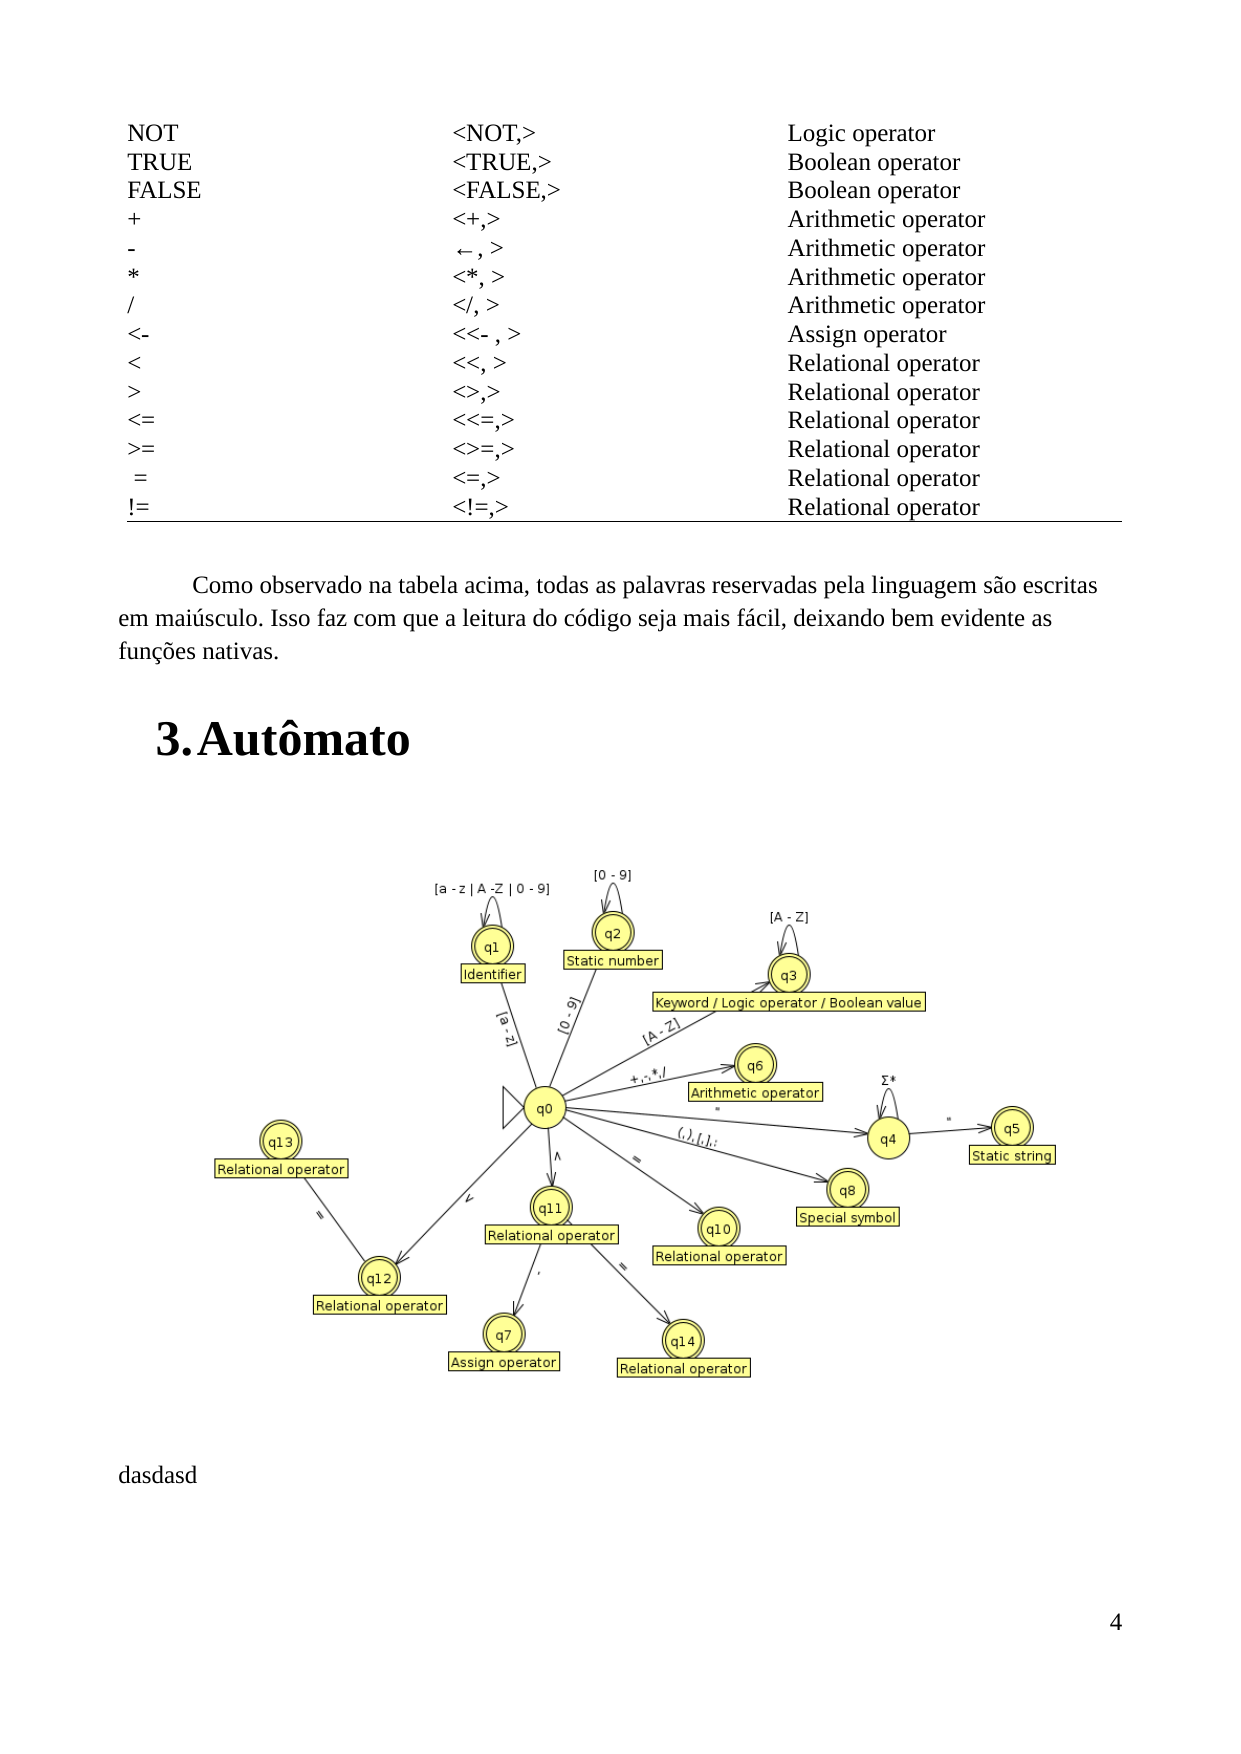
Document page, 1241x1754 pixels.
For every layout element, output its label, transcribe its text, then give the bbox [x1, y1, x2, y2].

table_cell Relational operator [788, 377, 1122, 406]
table_cell Arithmetic operator [788, 204, 1122, 233]
table_cell Relational operator [788, 348, 1122, 377]
table_cell = [127, 463, 452, 492]
table_cell Boolean operator [788, 147, 1122, 176]
table_cell + [127, 204, 452, 233]
table_cell <<=,> [452, 406, 787, 434]
table_cell Arithmetic operator [788, 262, 1122, 291]
text dasdasd [118, 1460, 1122, 1489]
table_cell ←, > [452, 233, 787, 262]
table_cell <<- , > [452, 319, 787, 348]
table_cell <+,> [452, 204, 787, 233]
table_cell Relational operator [788, 492, 1122, 521]
picture [118, 826, 1123, 1408]
table_cell Relational operator [788, 463, 1122, 492]
table_cell <<, > [452, 348, 787, 377]
table_cell <>,> [452, 377, 787, 406]
table_cell < [127, 348, 452, 377]
table_cell Boolean operator [788, 176, 1122, 204]
table_cell </, > [452, 291, 787, 319]
table_cell <!=,> [452, 492, 787, 521]
table_cell Relational operator [788, 406, 1122, 434]
table_cell - [127, 233, 452, 262]
table_cell <FALSE,> [452, 176, 787, 204]
table_cell <TRUE,> [452, 147, 787, 176]
table_cell <>=,> [452, 434, 787, 463]
table_cell Arithmetic operator [788, 291, 1122, 319]
table_cell Logic operator [788, 118, 1122, 147]
table_cell / [127, 291, 452, 319]
table_cell NOT [127, 118, 452, 147]
table_cell Assign operator [788, 319, 1122, 348]
text Como observado na tabela acima, todas as palavras reservadas pela linguagem são escritas em maiúsculo. Isso faz com que a leitura do código seja mais fácil, deixando bem evidente as funções nativas. [118, 570, 1122, 664]
table_cell TRUE [127, 147, 452, 176]
table_cell FALSE [127, 176, 452, 204]
table_cell <- [127, 319, 452, 348]
subtitle Autômato [155, 708, 1122, 766]
table_cell > [127, 377, 452, 406]
table_cell Relational operator [788, 434, 1122, 463]
table_cell * [127, 262, 452, 291]
table_cell != [127, 492, 452, 521]
table_cell Arithmetic operator [788, 233, 1122, 262]
table_cell <*, > [452, 262, 787, 291]
table_cell >= [127, 434, 452, 463]
table_cell <=,> [452, 463, 787, 492]
table_cell <= [127, 406, 452, 434]
table_cell <NOT,> [452, 118, 787, 147]
